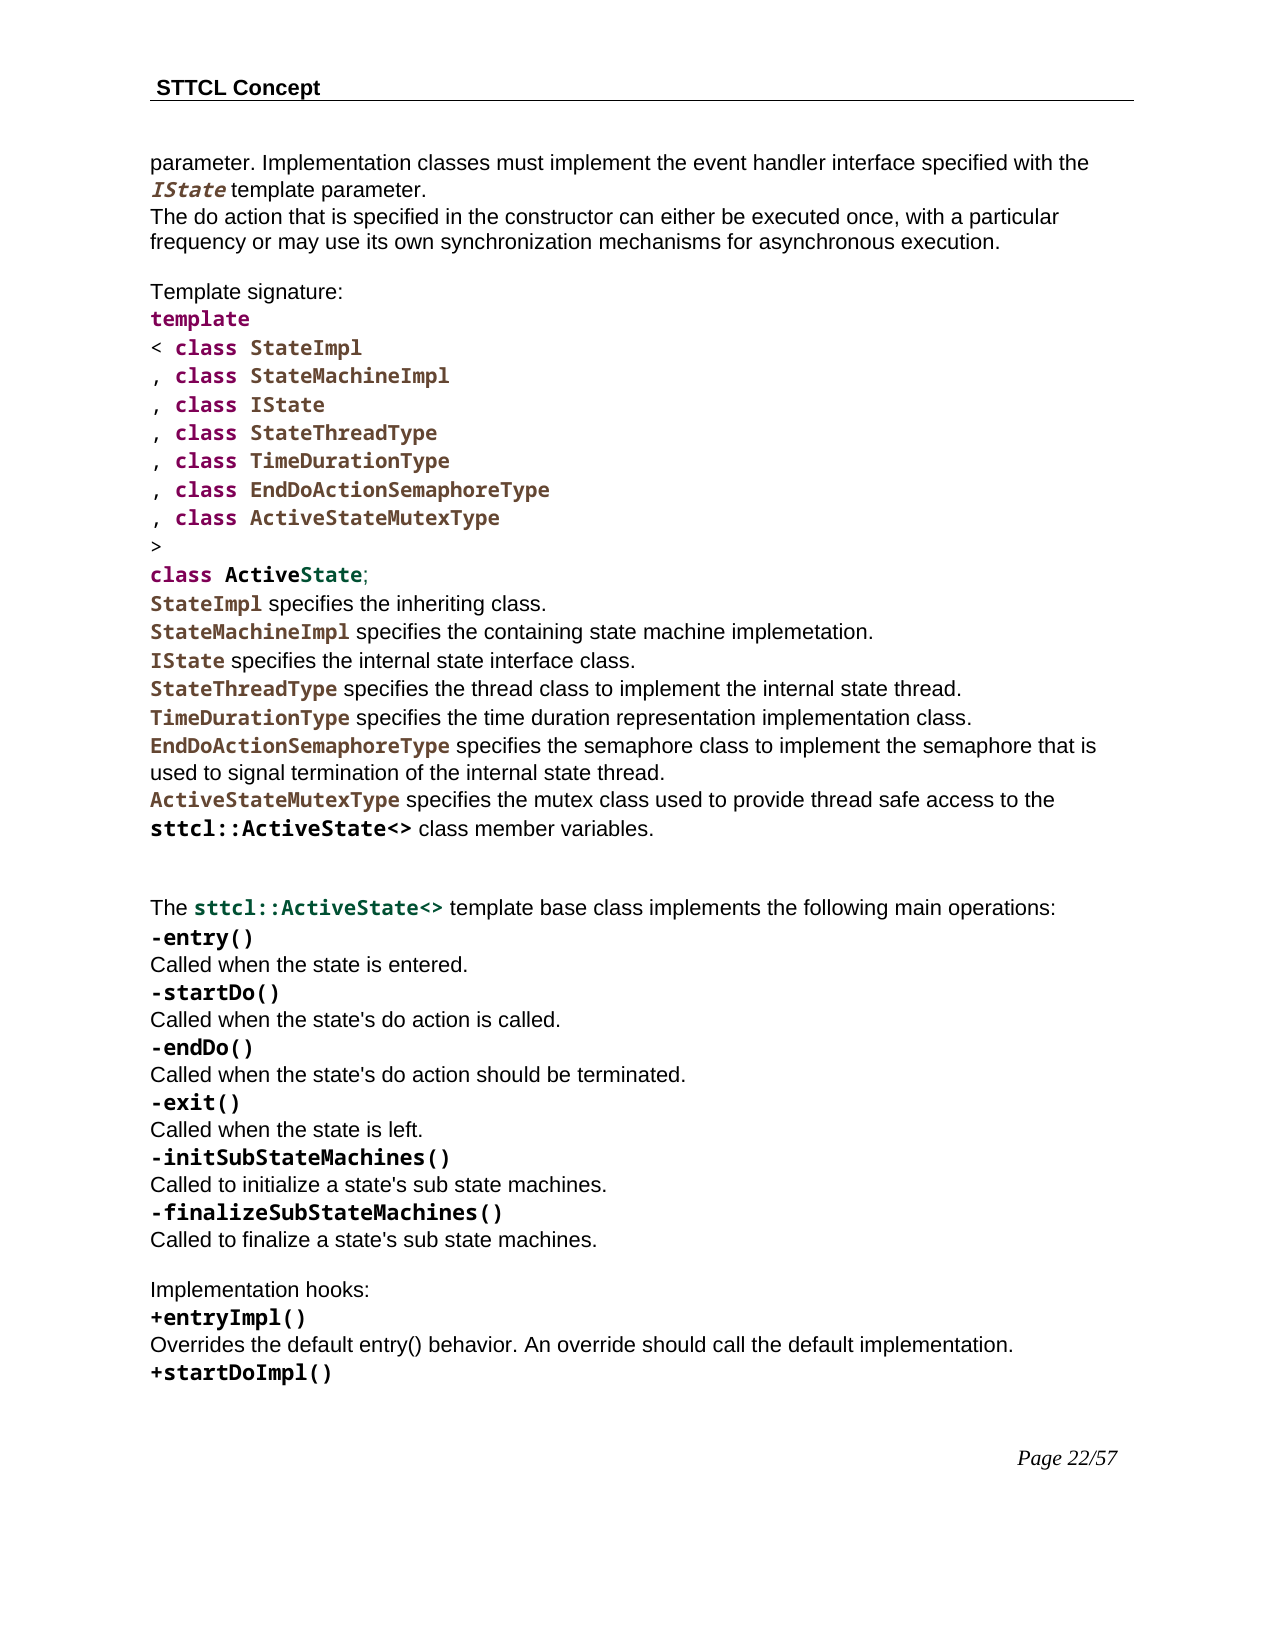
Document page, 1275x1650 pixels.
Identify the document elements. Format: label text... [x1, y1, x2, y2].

text StateImpl specifies the inheriting class. [150, 589, 1125, 617]
text ActiveStateMutexType specifies the mutex class used to provide thread safe access to the sttcl::ActiveState<> class member variables. [150, 785, 1125, 843]
text , class TimeDurationType [150, 447, 1125, 475]
text +entryImpl() [150, 1302, 1125, 1332]
text , class IState [150, 390, 1125, 418]
text Called to finalize a state's sub state machines. [150, 1227, 1125, 1252]
text , class ActiveStateMutexType [150, 503, 1125, 532]
text Called to initialize a state's sub state machines. [150, 1172, 1125, 1197]
text parameter. Implementation classes must implement the event handler interface specified with the IState template parameter. [150, 150, 1125, 204]
text Called when the state is left. [150, 1117, 1125, 1142]
text -finalizeSubStateMachines() [150, 1197, 1125, 1227]
text -endDo() [150, 1032, 1125, 1062]
text Called when the state's do action should be terminated. [150, 1062, 1125, 1087]
text Called when the state's do action is called. [150, 1007, 1125, 1032]
text template [150, 304, 1125, 333]
text , class EndDoActionSemaphoreType [150, 475, 1125, 503]
text +startDoImpl() [150, 1357, 1125, 1387]
text StateThreadType specifies the thread class to implement the internal state thread. [150, 674, 1125, 703]
text > [150, 532, 1125, 560]
text -exit() [150, 1087, 1125, 1117]
text Called when the state is entered. [150, 952, 1125, 977]
text TimeDurationType specifies the time duration representation implementation class. [150, 703, 1125, 731]
text class ActiveState; [150, 560, 1125, 589]
text The do action that is specified in the constructor can either be executed once, with a particular frequency or may use its own synchronization mechanisms for asynchronous execution. [150, 204, 1125, 254]
text Overrides the default entry() behavior. An override should call the default implementation. [150, 1332, 1125, 1357]
text -initSubStateMachines() [150, 1142, 1125, 1172]
text Implementation hooks: [150, 1277, 1125, 1302]
text StateMachineImpl specifies the containing state machine implemetation. [150, 617, 1125, 646]
text The sttcl::ActiveState<> template base class implements the following main operations: [150, 893, 1125, 922]
text , class StateThreadType [150, 418, 1125, 447]
text < class StateImpl [150, 333, 1125, 361]
text Template signature: [150, 279, 1125, 304]
text -startDo() [150, 977, 1125, 1007]
text , class StateMachineImpl [150, 361, 1125, 390]
text EndDoActionSemaphoreType specifies the semaphore class to implement the semaphore that is used to signal termination of the internal state thread. [150, 731, 1125, 785]
text -entry() [150, 922, 1125, 952]
text IState specifies the internal state interface class. [150, 646, 1125, 674]
